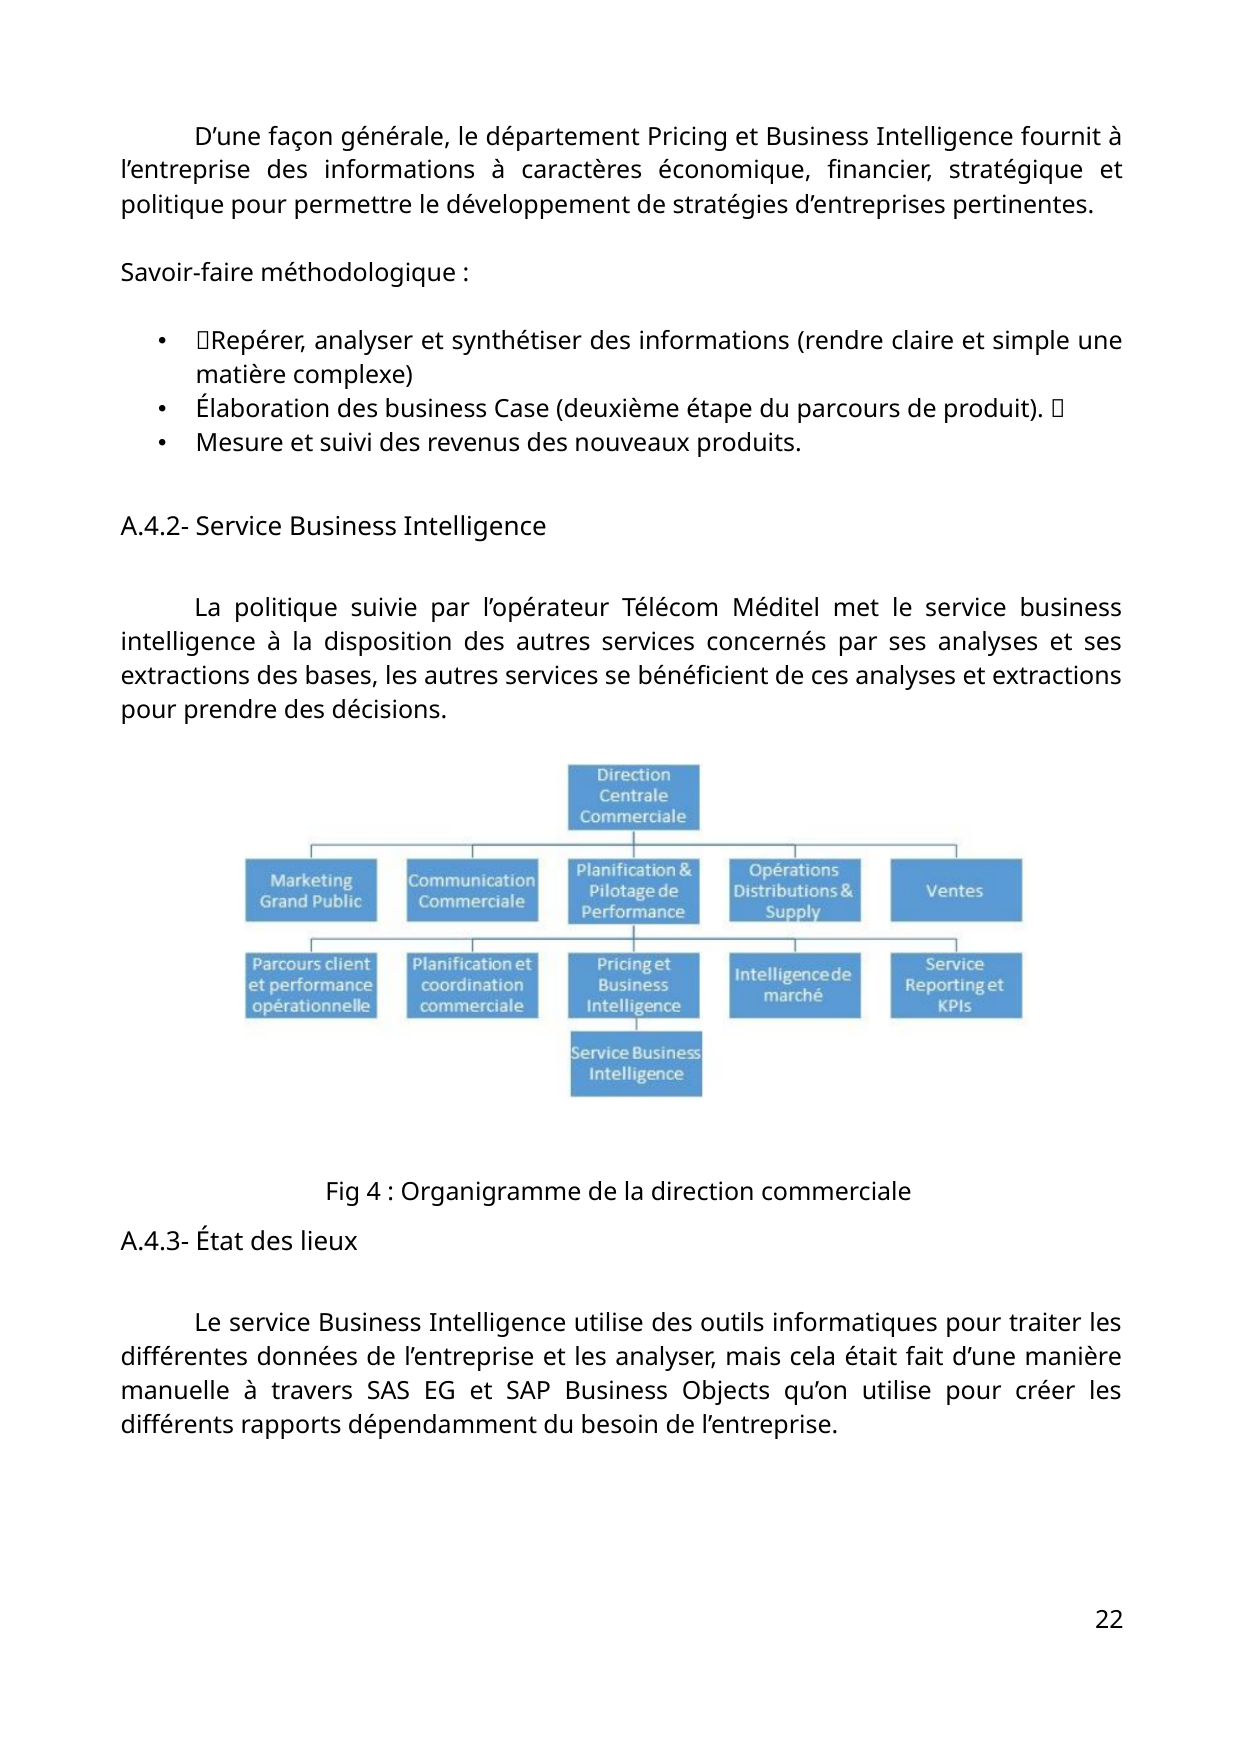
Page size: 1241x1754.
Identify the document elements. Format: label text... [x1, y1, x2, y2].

text Fig 4 : Organigramme de la direction commerciale [120, 1173, 1123, 1207]
text Le service Business Intelligence utilise des outils informatiques pour traiter les différentes données de l’entreprise et les analyser, mais cela était fait d’une manière manuelle à travers SAS EG et SAP Business Objects qu’on utilise pour créer les différents rapports dépendamment du besoin de l’entreprise. [120, 1304, 1123, 1440]
subtitle État des lieux [120, 1222, 1123, 1258]
list Élaboration des business Case (deuxième étape du parcours de produit).  [158, 391, 1123, 425]
picture [236, 726, 1036, 1106]
text La politique suivie par l’opérateur Télécom Méditel met le service business intelligence à la disposition des autres services concernés par ses analyses et ses extractions des bases, les autres services se bénéficient de ces analyses et extractions pour prendre des décisions. [120, 589, 1123, 726]
list Repérer, analyser et synthétiser des informations (rendre claire et simple une matière complexe) [158, 322, 1123, 391]
text Savoir-faire méthodologique : [120, 254, 1123, 288]
subtitle Service Business Intelligence [120, 507, 1123, 543]
text D’une façon générale, le département Pricing et Business Intelligence fournit à l’entreprise des informations à caractères économique, financier, stratégique et politique pour permettre le développement de stratégies d’entreprises pertinentes. [120, 118, 1123, 220]
list Mesure et suivi des revenus des nouveaux produits. [158, 425, 1123, 459]
